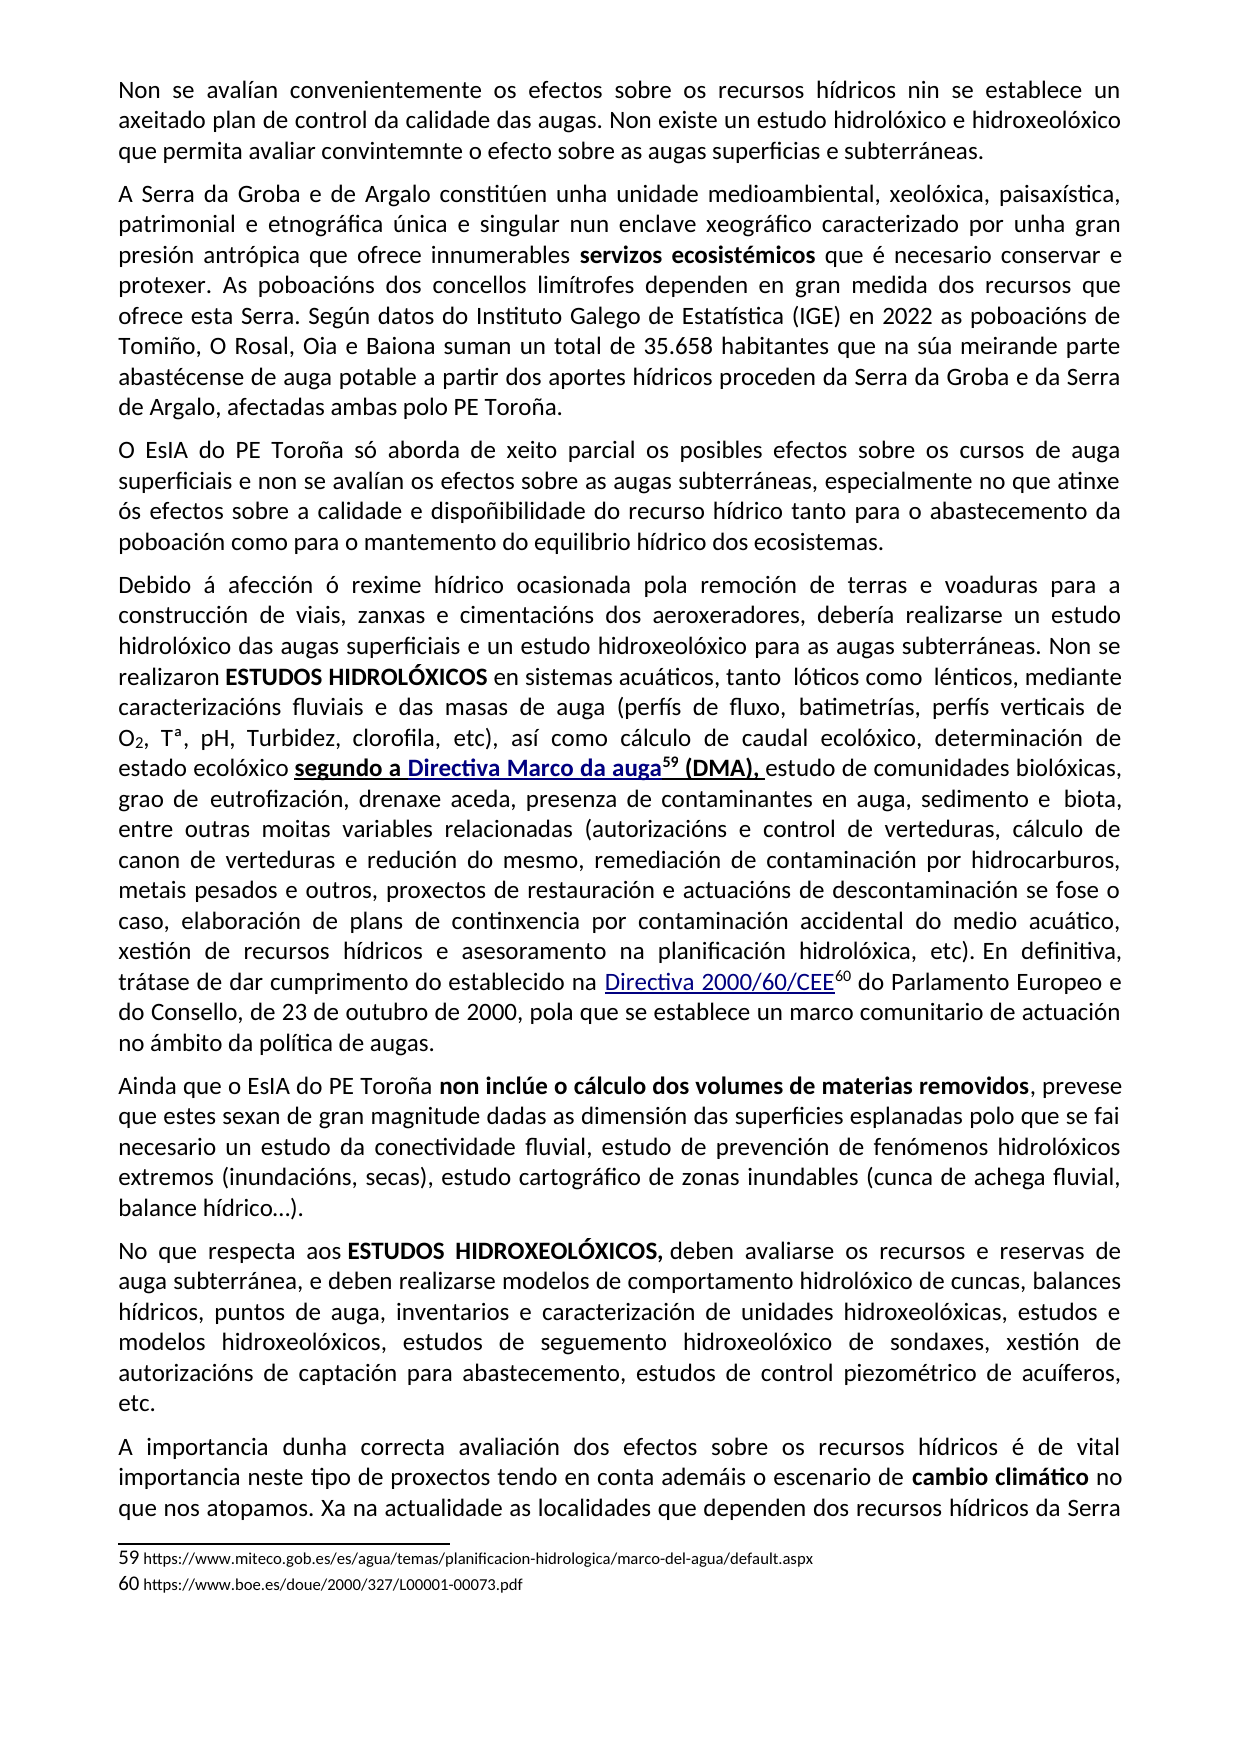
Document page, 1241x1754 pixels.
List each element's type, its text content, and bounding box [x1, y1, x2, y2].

text https://www.boe.es/doue/2000/327/L00001-00073.pdf [118, 1570, 1122, 1595]
text Ainda que o EsIA do PE Toroña non inclúe o cálculo dos volumes de materias removidos, prevese que estes sexan de gran magnitude dadas as dimensión das superficies esplanadas polo que se fai necesario un estudo da conectividade fluvial, estudo de prevención de fenómenos hidrolóxicos extremos (inundacións, secas), estudo cartográfico de zonas inundables (cunca de achega fluvial, balance hídrico…). [118, 1070, 1122, 1222]
text A Serra da Groba e de Argalo constitúen unha unidade medioambiental, xeolóxica, paisaxística, patrimonial e etnográfica única e singular nun enclave xeográfico caracterizado por unha gran presión antrópica que ofrece innumerables servizos ecosistémicos que é necesario conservar e protexer. As poboacións dos concellos limítrofes dependen en gran medida dos recursos que ofrece esta Serra. Según datos do Instituto Galego de Estatística (IGE) en 2022 as poboacións de Tomiño, O Rosal, Oia e Baiona suman un total de 35.658 habitantes que na súa meirande parte abastécense de auga potable a partir dos aportes hídricos proceden da Serra da Groba e da Serra de Argalo, afectadas ambas polo PE Toroña. [118, 178, 1122, 422]
text https://www.miteco.gob.es/es/agua/temas/planificacion-hidrologica/marco-del-agua/default.aspx [118, 1544, 1122, 1570]
text O EsIA do PE Toroña só aborda de xeito parcial os posibles efectos sobre os cursos de auga superficiais e non se avalían os efectos sobre as augas subterráneas, especialmente no que atinxe ós efectos sobre a calidade e dispoñibilidade do recurso hídrico tanto para o abastecemento da poboación como para o mantemento do equilibrio hídrico dos ecosistemas. [118, 434, 1122, 557]
text A importancia dunha correcta avaliación dos efectos sobre os recursos hídricos é de vital importancia neste tipo de proxectos tendo en conta ademáis o escenario de cambio climático no que nos atopamos. Xa na actualidade as localidades que dependen dos recursos hídricos da Serra [118, 1431, 1122, 1522]
text Debido á afección ó rexime hídrico ocasionada pola remoción de terras e voaduras para a construcción de viais, zanxas e cimentacións dos aeroxeradores, debería realizarse un estudo hidrolóxico das augas superficiais e un estudo hidroxeolóxico para as augas subterráneas. Non se realizaron ESTUDOS HIDROLÓXICOS en sistemas acuáticos, tanto lóticos como lénticos, mediante caracterizacións fluviais e das masas de auga (perfís de fluxo, batimetrías, perfís verticais de O2, Tª, pH, Turbidez, clorofila, etc), así como cálculo de caudal ecolóxico, determinación de estado ecolóxico segundo a Directiva Marco da auga (DMA), estudo de comunidades biolóxicas, grao de eutrofización, drenaxe aceda, presenza de contaminantes en auga, sedimento e biota, entre outras moitas variables relacionadas (autorizacións e control de verteduras, cálculo de canon de verteduras e redución do mesmo, remediación de contaminación por hidrocarburos, metais pesados e outros, proxectos de restauración e actuacións de descontaminación se fose o caso, elaboración de plans de continxencia por contaminación accidental do medio acuático, xestión de recursos hídricos e asesoramento na planificación hidrolóxica, etc). En definitiva, trátase de dar cumprimento do establecido na Directiva 2000/60/CEE do Parlamento Europeo e do Consello, de 23 de outubro de 2000, pola que se establece un marco comunitario de actuación no ámbito da política de augas. [118, 569, 1122, 1057]
text Non se avalían convenientemente os efectos sobre os recursos hídricos nin se establece un axeitado plan de control da calidade das augas. Non existe un estudo hidrolóxico e hidroxeolóxico que permita avaliar convintemnte o efecto sobre as augas superficias e subterráneas. [118, 74, 1122, 165]
text No que respecta aos ESTUDOS HIDROXEOLÓXICOS, deben avaliarse os recursos e reservas de auga subterránea, e deben realizarse modelos de comportamento hidrolóxico de cuncas, balances hídricos, puntos de auga, inventarios e caracterización de unidades hidroxeolóxicas, estudos e modelos hidroxeolóxicos, estudos de seguemento hidroxeolóxico de sondaxes, xestión de autorizacións de captación para abastecemento, estudos de control piezométrico de acuíferos, etc. [118, 1235, 1122, 1418]
